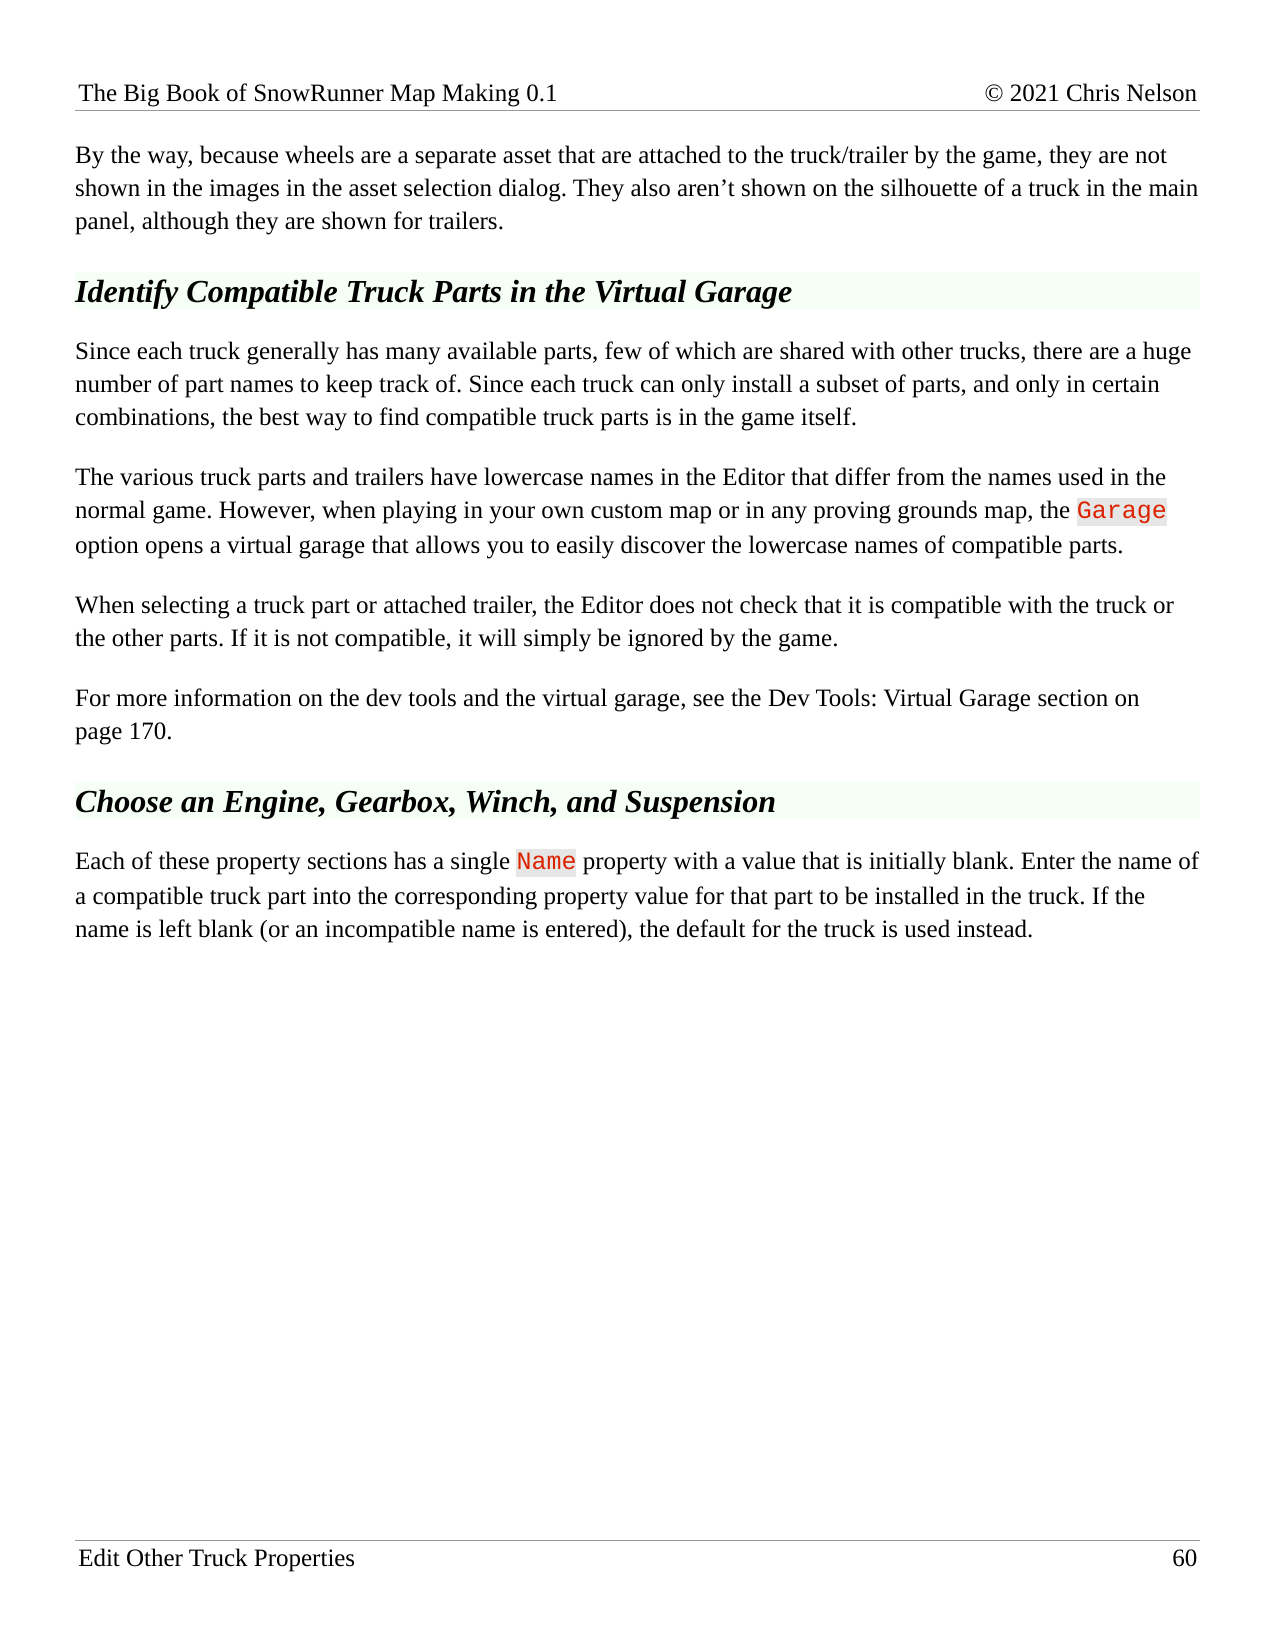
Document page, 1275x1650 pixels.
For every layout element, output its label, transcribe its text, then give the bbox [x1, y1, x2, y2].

text By the way, because wheels are a separate asset that are attached to the truck/trailer by the game, they are not shown in the images in the asset selection dialog. They also aren’t shown on the silhouette of a truck in the main panel, although they are shown for trailers. [75, 140, 1200, 235]
text For more information on the dev tools and the virtual garage, see the Dev Tools: Virtual Garage section on page 170. [75, 683, 1200, 745]
text Since each truck generally has many available parts, few of which are shared with other trucks, there are a huge number of part names to keep track of. Since each truck can only install a subset of parts, and only in certain combinations, the best way to find compatible truck parts is in the game itself. [75, 336, 1200, 431]
text When selecting a truck part or attached trailer, the Editor does not check that it is compatible with the truck or the other parts. If it is not compatible, it will simply be ignored by the game. [75, 590, 1200, 652]
subtitle Choose an Engine, Gearbox, Winch, and Suspension [75, 782, 1200, 819]
text The various truck parts and trailers have lowercase names in the Editor that differ from the names used in the normal game. However, when playing in your own custom map or in any proving grounds map, the Garage option opens a virtual garage that allows you to easily discover the lowercase names of compatible parts. [75, 462, 1200, 559]
subtitle Identify Compatible Truck Parts in the Virtual Garage [75, 272, 1200, 309]
text Each of these property sections has a single Name property with a value that is initially blank. Enter the name of a compatible truck part into the corresponding property value for that part to be installed in the truck. If the name is left blank (or an incompatible name is entered), the default for the truck is used instead. [75, 846, 1200, 943]
